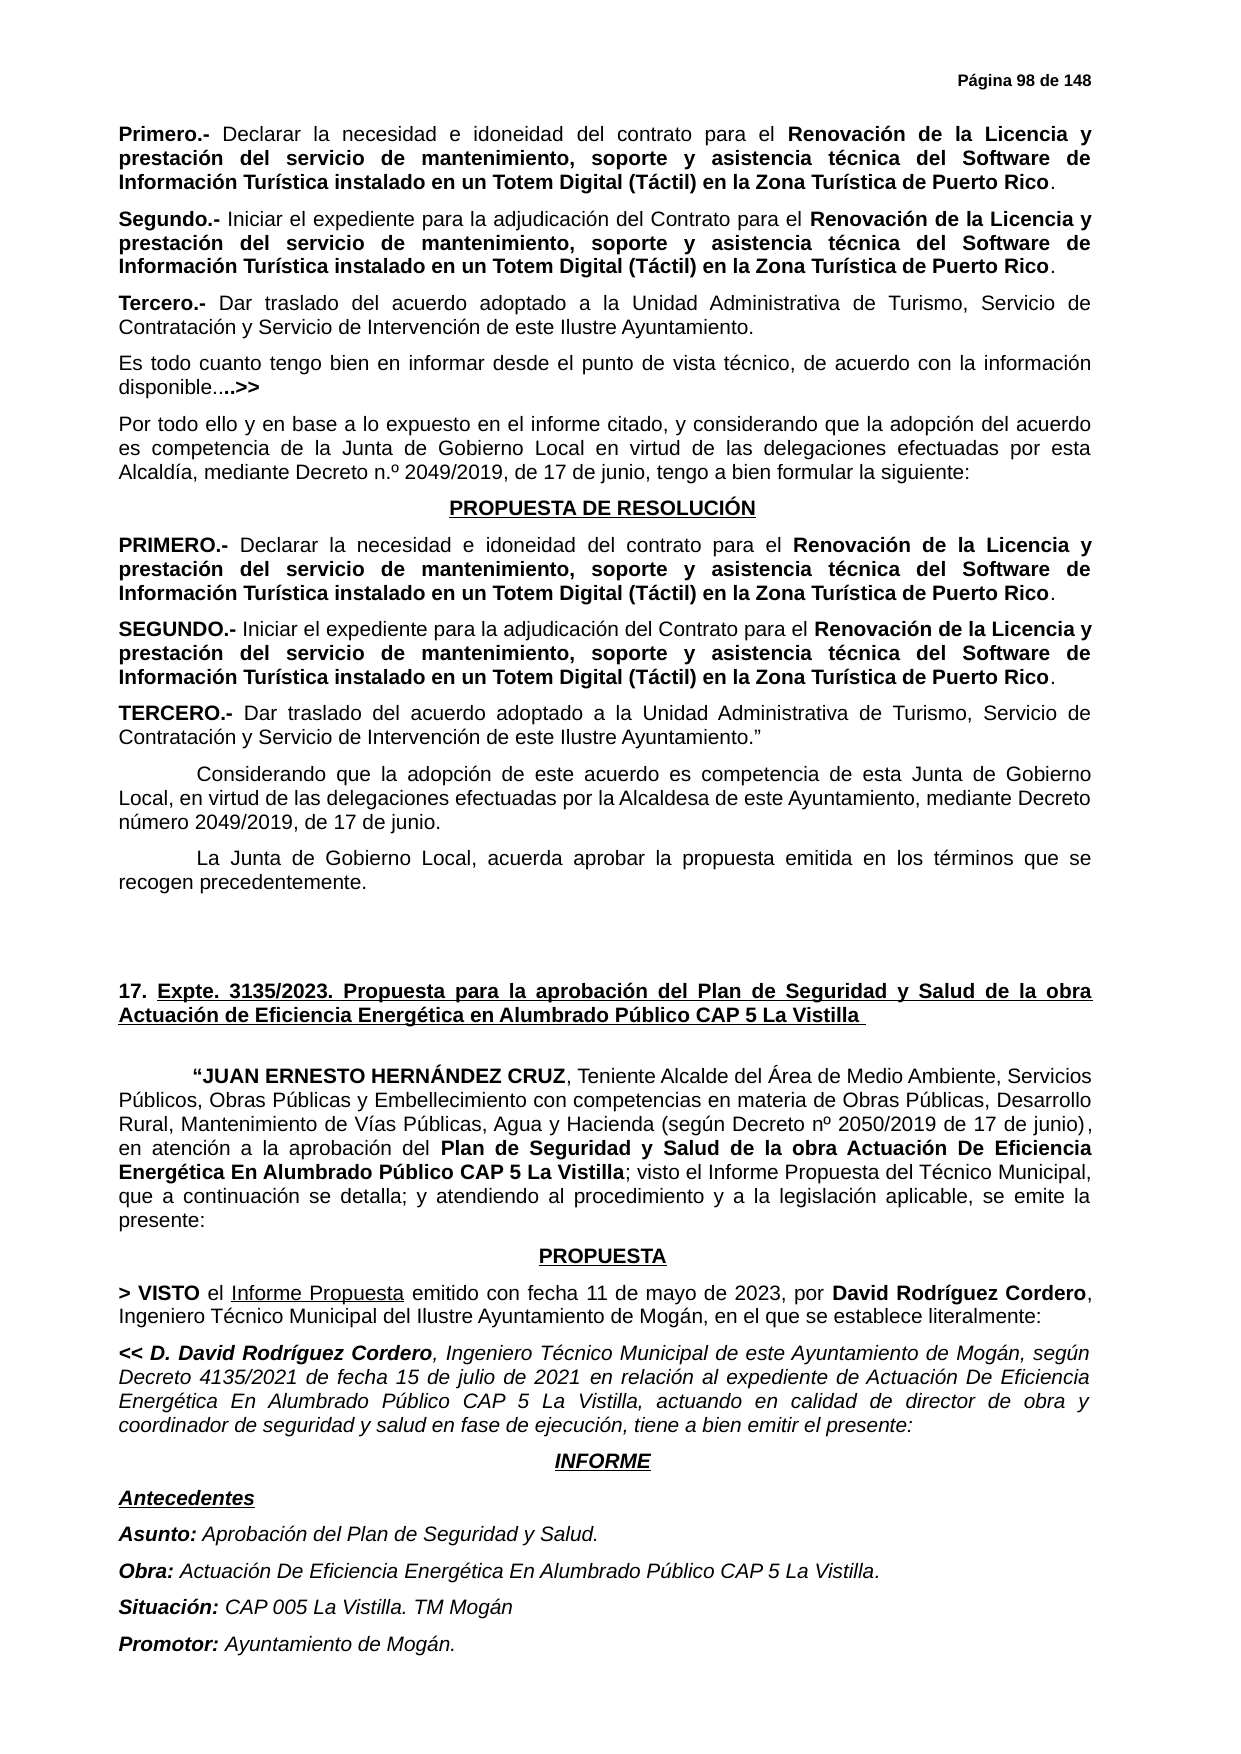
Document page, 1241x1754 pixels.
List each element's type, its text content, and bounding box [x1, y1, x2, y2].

text INFORME [118, 1449, 1092, 1473]
text Antecedentes [118, 1486, 1092, 1509]
text TERCERO.- Dar traslado del acuerdo adoptado a la Unidad Administrativa de Turismo, Servicio de Contratación y Servicio de Intervención de este Ilustre Ayuntamiento.” [118, 701, 1092, 749]
text La Junta de Gobierno Local, acuerda aprobar la propuesta emitida en los términos que se recogen precedentemente. [118, 846, 1092, 894]
text Obra: Actuación De Eficiencia Energética En Alumbrado Público CAP 5 La Vistilla. [118, 1558, 1092, 1582]
text PROPUESTA [118, 1244, 1092, 1268]
text Primero.- Declarar la necesidad e idoneidad del contrato para el Renovación de la Licencia y prestación del servicio de mantenimiento, soporte y asistencia técnica del Software de Información Turística instalado en un Totem Digital (Táctil) en la Zona Turística de Puerto Rico. [118, 122, 1092, 194]
text “JUAN ERNESTO HERNÁNDEZ CRUZ, Teniente Alcalde del Área de Medio Ambiente, Servicios Públicos, Obras Públicas y Embellecimiento con competencias en materia de Obras Públicas, Desarrollo Rural, Mantenimiento de Vías Públicas, Agua y Hacienda (según Decreto nº 2050/2019 de 17 de junio), en atención a la aprobación del Plan de Seguridad y Salud de la obra Actuación De Eficiencia Energética En Alumbrado Público CAP 5 La Vistilla; visto el Informe Propuesta del Técnico Municipal, que a continuación se detalla; y atendiendo al procedimiento y a la legislación aplicable, se emite la presente: [118, 1064, 1092, 1231]
text Por todo ello y en base a lo expuesto en el informe citado, y considerando que la adopción del acuerdo es competencia de la Junta de Gobierno Local en virtud de las delegaciones efectuadas por esta Alcaldía, mediante Decreto n.º 2049/2019, de 17 de junio, tengo a bien formular la siguiente: [118, 412, 1092, 483]
text Considerando que la adopción de este acuerdo es competencia de esta Junta de Gobierno Local, en virtud de las delegaciones efectuadas por la Alcaldesa de este Ayuntamiento, mediante Decreto número 2049/2019, de 17 de junio. [118, 762, 1092, 833]
text 17. Expte. 3135/2023. Propuesta para la aprobación del Plan de Seguridad y Salud de la obra Actuación de Eficiencia Energética en Alumbrado Público CAP 5 La Vistilla [118, 979, 1092, 1027]
text Promotor: Ayuntamiento de Mogán. [118, 1631, 1092, 1655]
text PRIMERO.- Declarar la necesidad e idoneidad del contrato para el Renovación de la Licencia y prestación del servicio de mantenimiento, soporte y asistencia técnica del Software de Información Turística instalado en un Totem Digital (Táctil) en la Zona Turística de Puerto Rico. [118, 532, 1092, 604]
text > VISTO el Informe Propuesta emitido con fecha 11 de mayo de 2023, por David Rodríguez Cordero, Ingeniero Técnico Municipal del Ilustre Ayuntamiento de Mogán, en el que se establece literalmente: [118, 1280, 1092, 1328]
text Asunto: Aprobación del Plan de Seguridad y Salud. [118, 1522, 1092, 1546]
text Es todo cuanto tengo bien en informar desde el punto de vista técnico, de acuerdo con la información disponible....>> [118, 351, 1092, 399]
text << D. David Rodríguez Cordero, Ingeniero Técnico Municipal de este Ayuntamiento de Mogán, según Decreto 4135/2021 de fecha 15 de julio de 2021 en relación al expediente de Actuación De Eficiencia Energética En Alumbrado Público CAP 5 La Vistilla, actuando en calidad de director de obra y coordinador de seguridad y salud en fase de ejecución, tiene a bien emitir el presente: [118, 1341, 1092, 1437]
text SEGUNDO.- Iniciar el expediente para la adjudicación del Contrato para el Renovación de la Licencia y prestación del servicio de mantenimiento, soporte y asistencia técnica del Software de Información Turística instalado en un Totem Digital (Táctil) en la Zona Turística de Puerto Rico. [118, 617, 1092, 689]
text Segundo.- Iniciar el expediente para la adjudicación del Contrato para el Renovación de la Licencia y prestación del servicio de mantenimiento, soporte y asistencia técnica del Software de Información Turística instalado en un Totem Digital (Táctil) en la Zona Turística de Puerto Rico. [118, 206, 1092, 278]
text Situación: CAP 005 La Vistilla. TM Mogán [118, 1595, 1092, 1619]
text PROPUESTA DE RESOLUCIÓN [118, 496, 1092, 520]
text Tercero.- Dar traslado del acuerdo adoptado a la Unidad Administrativa de Turismo, Servicio de Contratación y Servicio de Intervención de este Ilustre Ayuntamiento. [118, 291, 1092, 339]
